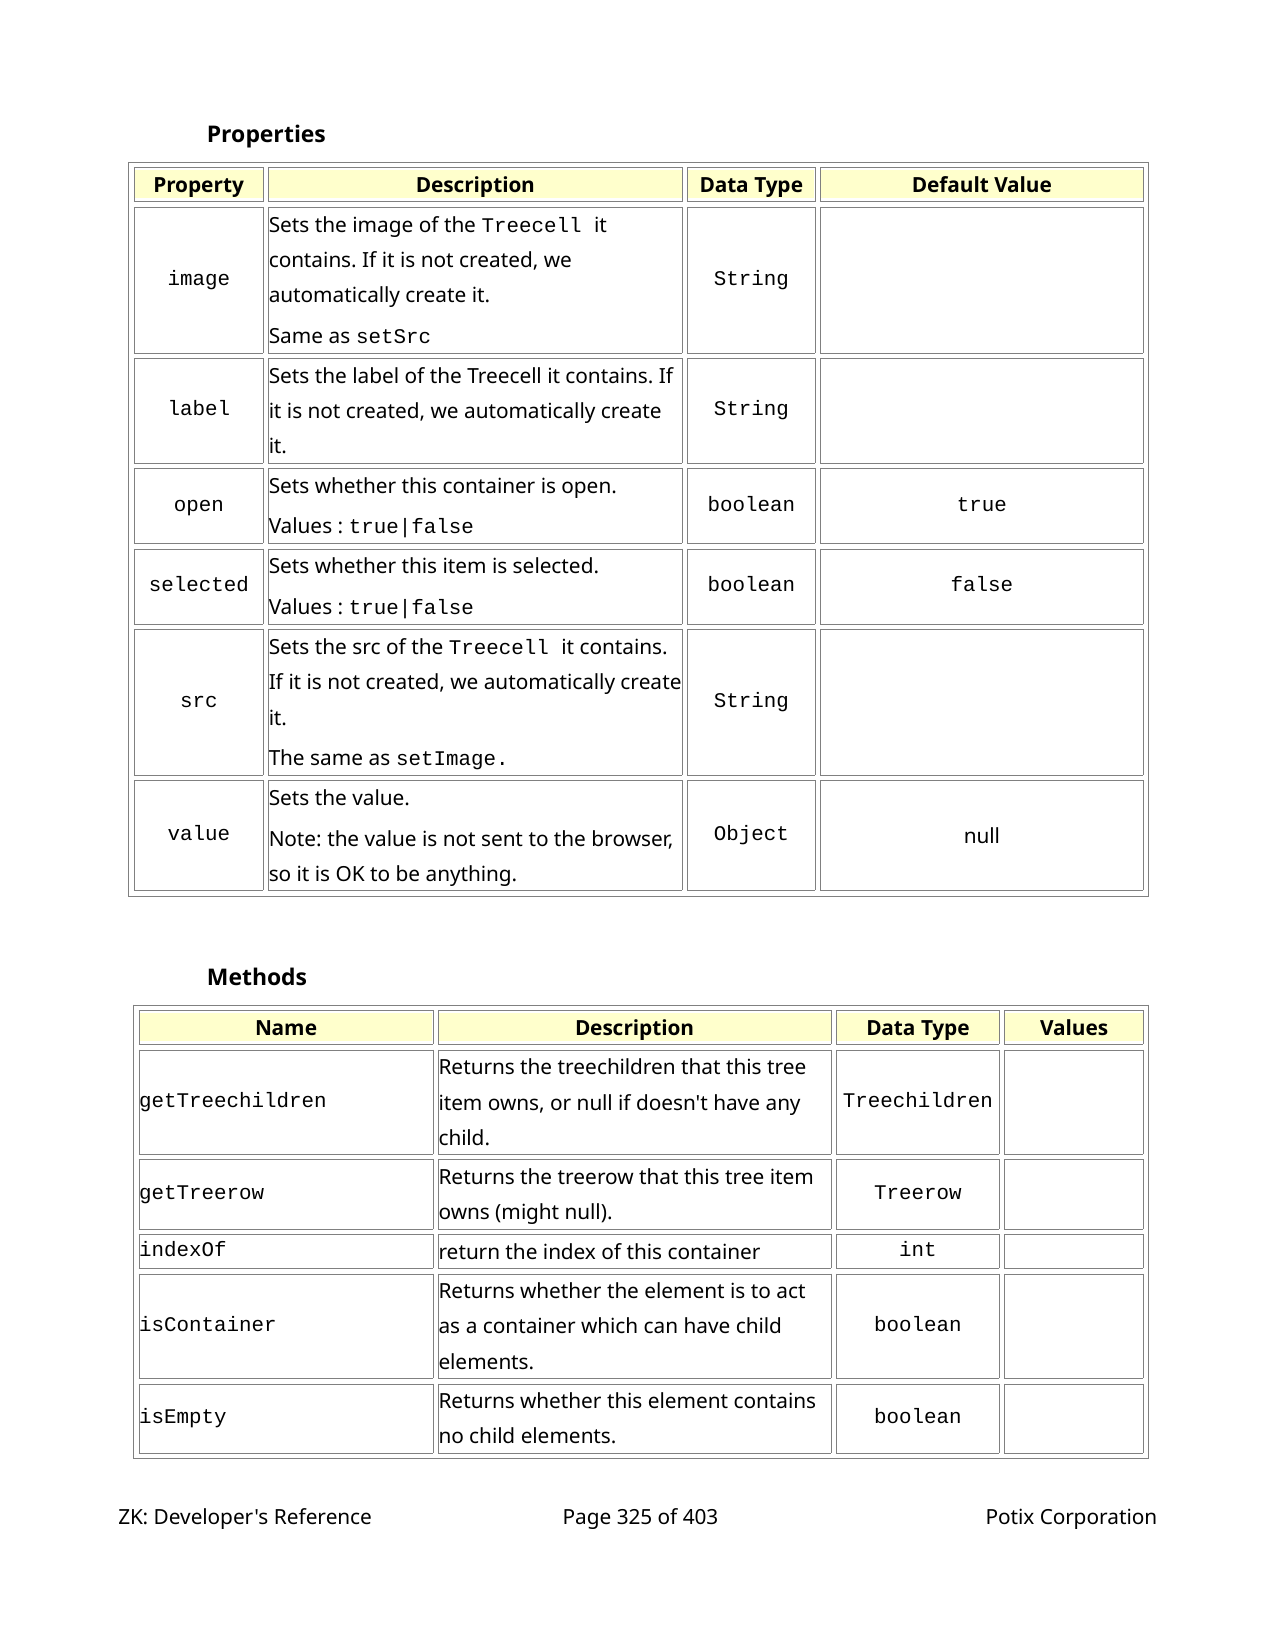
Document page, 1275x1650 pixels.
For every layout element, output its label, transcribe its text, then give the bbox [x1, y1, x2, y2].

table_cell [1005, 1275, 1143, 1378]
table_cell [1002, 1154, 1146, 1229]
table_cell open [131, 463, 266, 543]
subtitle Properties [207, 118, 1157, 149]
table_cell Returns the treechildren that this tree item owns, or null if doesn't have any child. [435, 1044, 833, 1154]
table_header Values [1002, 1006, 1146, 1044]
table_cell [821, 208, 1143, 353]
table_cell boolean [834, 1378, 1002, 1453]
table_cell Sets the image of the Treecell it contains. If it is not created, we automatically create it. Same as setSrc [266, 201, 685, 353]
table_cell [1005, 1160, 1143, 1229]
table_cell value [131, 775, 266, 890]
table_header Default Value [818, 163, 1146, 201]
table_cell Returns whether the element is to act as a container which can have child elements. [435, 1268, 833, 1378]
table_cell Returns whether this element contains no child elements. [435, 1378, 833, 1453]
table_cell null [818, 775, 1146, 890]
table_cell src [131, 624, 266, 775]
table_cell [1002, 1268, 1146, 1378]
subtitle Methods [207, 961, 1157, 992]
table_cell String [685, 201, 817, 353]
table_cell Treerow [834, 1154, 1002, 1229]
table_cell [821, 359, 1143, 462]
table_cell int [834, 1229, 1002, 1268]
table_cell [1005, 1051, 1143, 1154]
table_cell selected [131, 543, 266, 623]
table_cell boolean [685, 543, 817, 623]
table_header Name [136, 1006, 435, 1044]
table_cell isEmpty [136, 1378, 435, 1453]
table_cell Sets the label of the Treecell it contains. If it is not created, we automatically create it. [266, 353, 685, 462]
table_cell [1002, 1044, 1146, 1154]
table_cell Sets whether this item is selected. Values : true|false [266, 543, 685, 623]
table_cell boolean [834, 1268, 1002, 1378]
table_cell [818, 201, 1146, 353]
table_cell [818, 624, 1146, 775]
table_cell label [131, 353, 266, 462]
table_cell [821, 630, 1143, 775]
table_header Description [266, 163, 685, 201]
table_header Description [435, 1006, 833, 1044]
table_cell [1002, 1378, 1146, 1453]
table_cell false [818, 543, 1146, 623]
table_cell getTreerow [136, 1154, 435, 1229]
table_header Data Type [834, 1006, 1002, 1044]
table_cell String [685, 624, 817, 775]
table_cell true [818, 463, 1146, 543]
table_cell image [131, 201, 266, 353]
table_cell [1005, 1235, 1143, 1268]
table_cell Sets whether this container is open. Values : true|false [266, 463, 685, 543]
table_cell Sets the src of the Treecell it contains. If it is not created, we automatically create it. The same as setImage. [266, 624, 685, 775]
table_cell getTreechildren [136, 1044, 435, 1154]
table_cell return the index of this container [435, 1229, 833, 1268]
table_cell String [685, 353, 817, 462]
table_cell Object [685, 775, 817, 890]
table_cell [818, 353, 1146, 462]
table_cell Returns the treerow that this tree item owns (might null). [435, 1154, 833, 1229]
table_cell Treechildren [834, 1044, 1002, 1154]
table_header Data Type [685, 163, 817, 201]
table_cell [1005, 1385, 1143, 1453]
table_cell isContainer [136, 1268, 435, 1378]
table_cell Sets the value. Note: the value is not sent to the browser, so it is OK to be anything. [266, 775, 685, 890]
table_header Property [131, 163, 266, 201]
table_cell boolean [685, 463, 817, 543]
table_cell [1002, 1229, 1146, 1268]
table_cell indexOf [136, 1229, 435, 1268]
